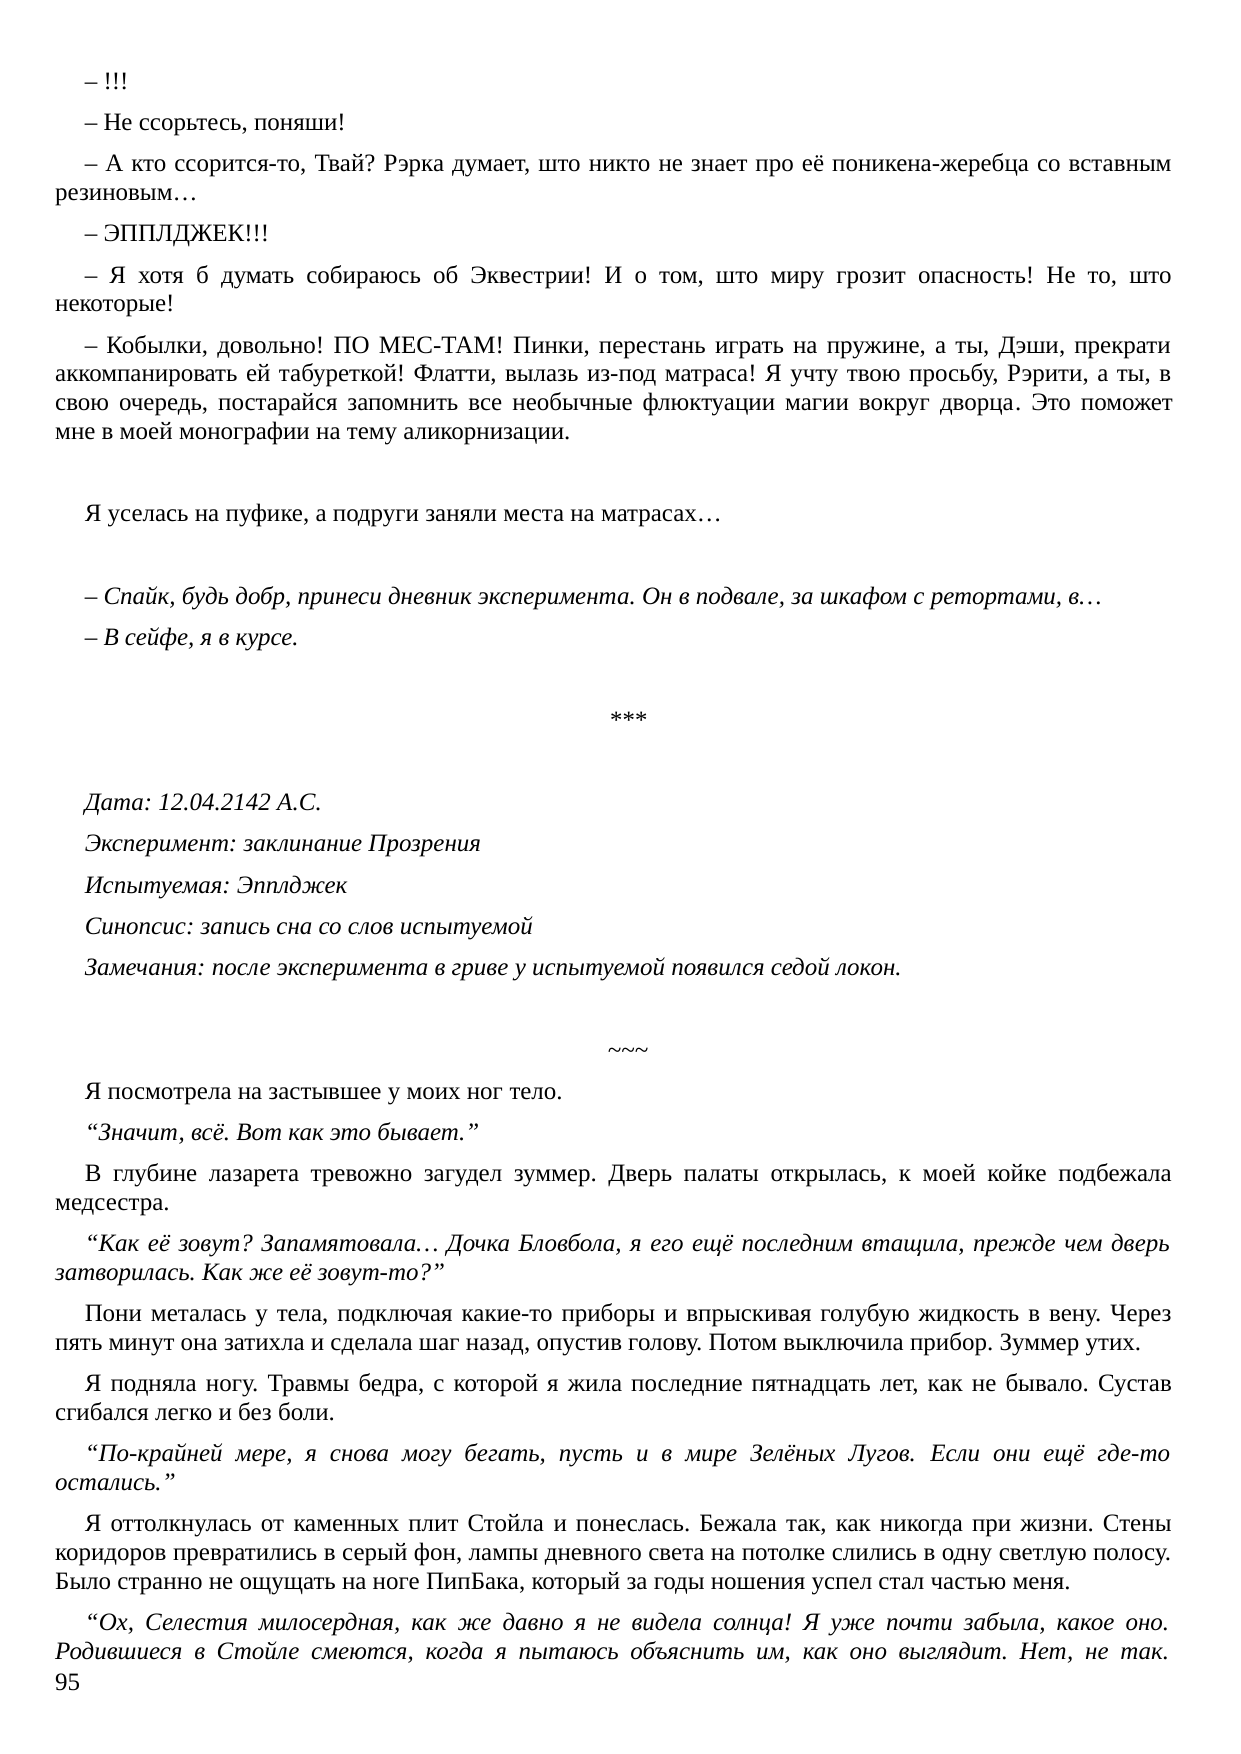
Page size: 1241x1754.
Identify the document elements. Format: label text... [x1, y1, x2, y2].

text Дата: 12.04.2142 А.C. [55, 787, 1173, 816]
text “Как её зовут? Запамятовала… Дочка Бловбола, я его ещё последним втащила, прежде чем дверь затворилась. Как же её зовут-то?” [55, 1228, 1173, 1286]
text В глубине лазарета тревожно загудел зуммер. Дверь палаты открылась, к моей койке подбежала медсестра. [55, 1158, 1173, 1216]
text Синопсис: запись сна со слов испытуемой [55, 911, 1173, 940]
text – В сейфе, я в курсе. [55, 622, 1173, 651]
text – Спайк, будь добр, принеси дневник эксперимента. Он в подвале, за шкафом с ретортами, в… [55, 581, 1173, 610]
text – Кобылки, довольно! ПО МЕС-ТАМ! Пинки, перестань играть на пружине, а ты, Дэши, прекрати аккомпанировать ей табуреткой! Флатти, вылазь из-под матраса! Я учту твою просьбу, Рэрити, а ты, в свою очередь, постарайся запомнить все необычные флюктуации магии вокруг дворца. Это поможет мне в моей монографии на тему аликорнизации. [55, 330, 1173, 445]
text – Я хотя б думать собираюсь об Эквестрии! И о том, што миру грозит опасность! Не то, што некоторые! [55, 260, 1173, 317]
text – ЭППЛДЖЕК!!! [55, 218, 1173, 247]
text Пони металась у тела, подключая какие-то приборы и впрыскивая голубую жидкость в вену. Через пять минут она затихла и сделала шаг назад, опустив голову. Потом выключила прибор. Зуммер утих. [55, 1298, 1173, 1356]
text – !!! [55, 66, 1173, 95]
text “По-крайней мере, я снова могу бегать, пусть и в мире Зелёных Лугов. Если они ещё где-то остались.” [55, 1438, 1173, 1496]
text – А кто ссорится-то, Твай? Рэрка думает, што никто не знает про её поникена-жеребца со вставным резиновым… [55, 148, 1173, 206]
text Я посмотрела на застывшее у моих ног тело. [55, 1076, 1173, 1105]
text Я подняла ногу. Травмы бедра, с которой я жила последние пятнадцать лет, как не бывало. Сустав сгибался легко и без боли. [55, 1368, 1173, 1426]
text Эксперимент: заклинание Прозрения [55, 828, 1173, 857]
text Я уселась на пуфике, а подруги заняли места на матрасах… [55, 498, 1173, 527]
text ~~~ [55, 1035, 1173, 1063]
text “Ох, Селестия милосердная, как же давно я не видела солнца! Я уже почти забыла, какое оно. Родившиеся в Стойле смеются, когда я пытаюсь объяснить им, как оно выглядит. Нет, не так. [55, 1607, 1173, 1665]
text *** [55, 705, 1173, 733]
text Испытуемая: Эпплджек [55, 870, 1173, 898]
text “Значит, всё. Вот как это бывает.” [55, 1117, 1173, 1146]
text – Не ссорьтесь, поняши! [55, 107, 1173, 136]
text Замечания: после эксперимента в гриве у испытуемой появился седой локон. [55, 952, 1173, 981]
text Я оттолкнулась от каменных плит Стойла и понеслась. Бежала так, как никогда при жизни. Стены коридоров превратились в серый фон, лампы дневного света на потолке слились в одну светлую полосу. Было странно не ощущать на ноге ПипБака, который за годы ношения успел стал частью меня. [55, 1508, 1173, 1595]
